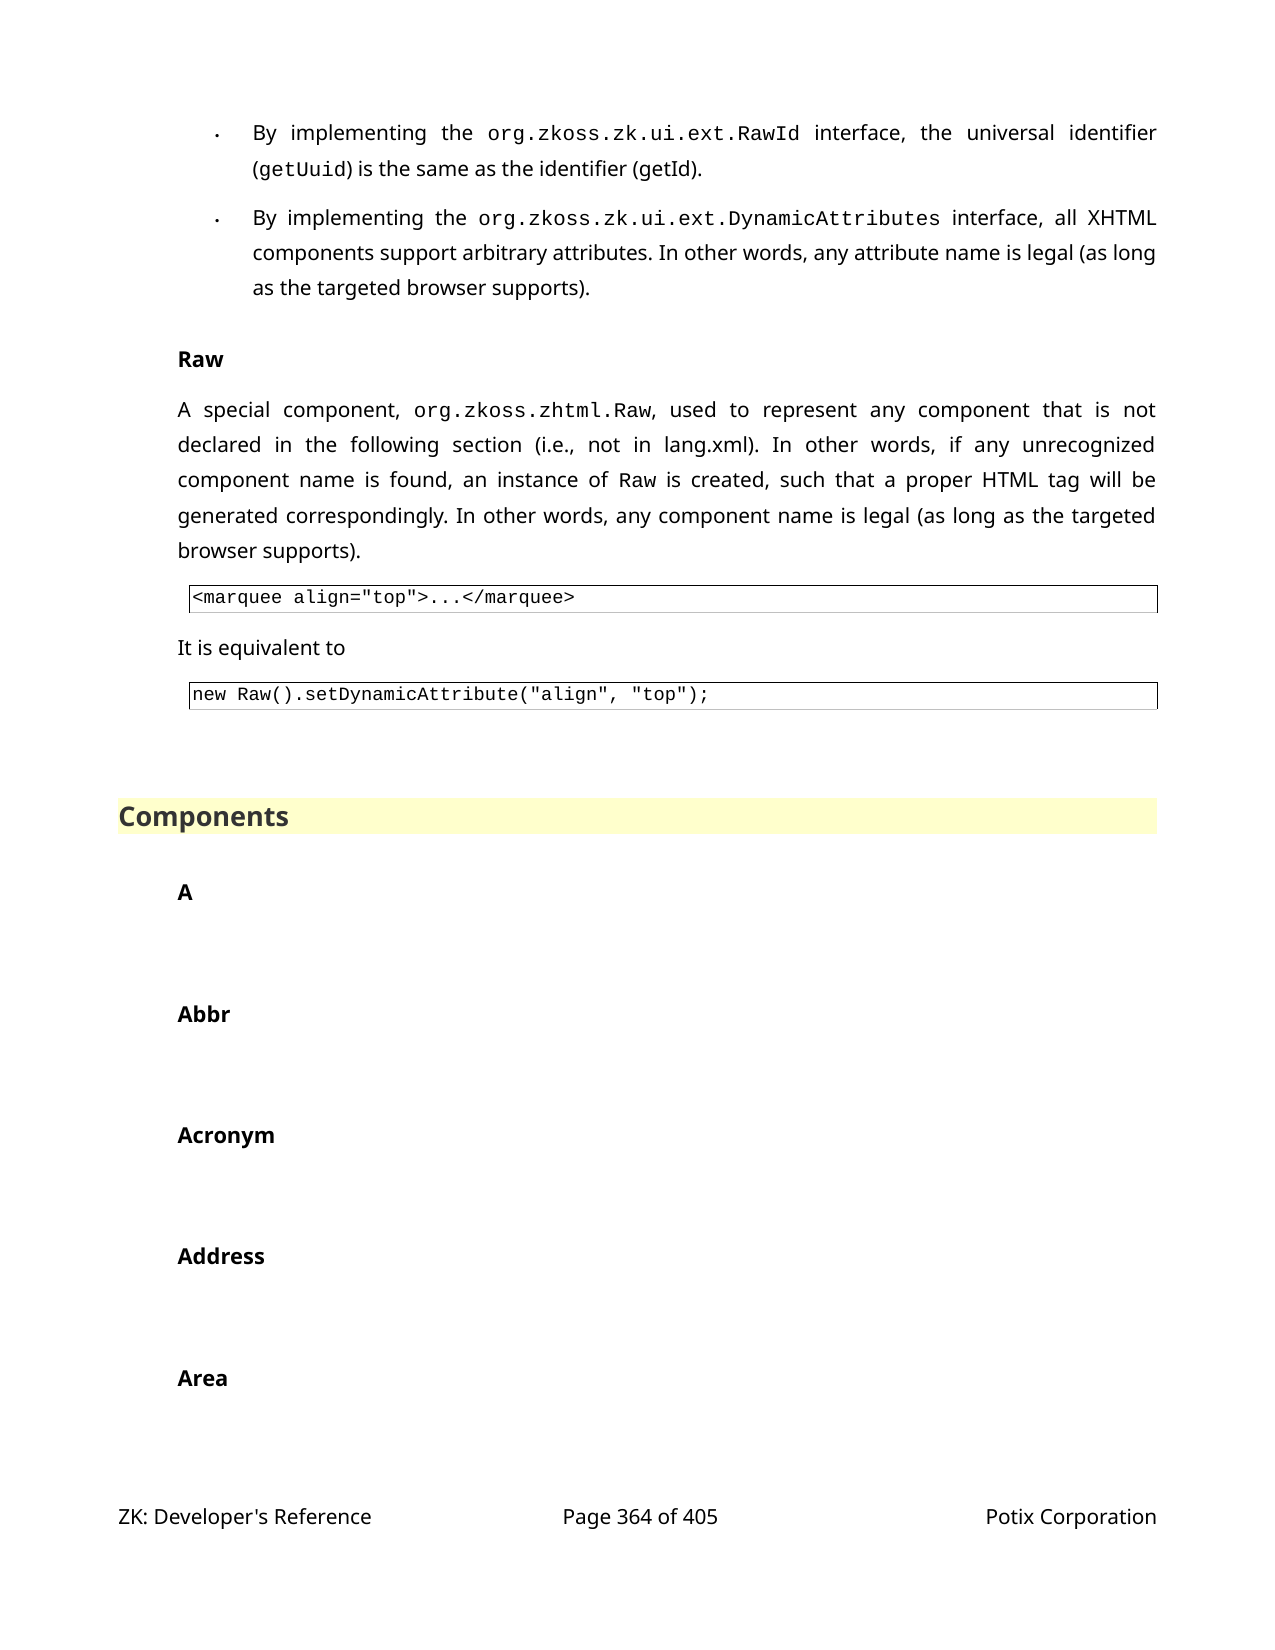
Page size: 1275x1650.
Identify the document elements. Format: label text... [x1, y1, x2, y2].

text It is equivalent to [177, 633, 1157, 661]
list By implementing the org.zkoss.zk.ui.ext.RawId interface, the universal identifier (getUuid) is the same as the identifier (getId). [215, 118, 1157, 182]
list By implementing the org.zkoss.zk.ui.ext.DynamicAttributes interface, all XHTML components support arbitrary attributes. In other words, any attribute name is legal (as long as the targeted browser supports). [215, 203, 1157, 302]
subtitle Components [118, 798, 1157, 834]
subtitle Address [177, 1241, 1157, 1271]
subtitle Raw [177, 344, 1157, 374]
subtitle A [177, 877, 1157, 907]
text A special component, org.zkoss.zhtml.Raw, used to represent any component that is not declared in the following section (i.e., not in lang.xml). In other words, if any unrecognized component name is found, an instance of Raw is created, such that a proper HTML tag will be generated correspondingly. In other words, any component name is legal (as long as the targeted browser supports). [177, 395, 1157, 564]
subtitle Acronym [177, 1120, 1157, 1150]
subtitle Abbr [177, 998, 1157, 1028]
subtitle Area [177, 1362, 1157, 1392]
text <marquee align="top">...</marquee> [190, 586, 1157, 612]
text new Raw().setDynamicAttribute("align", "top"); [190, 683, 1157, 709]
